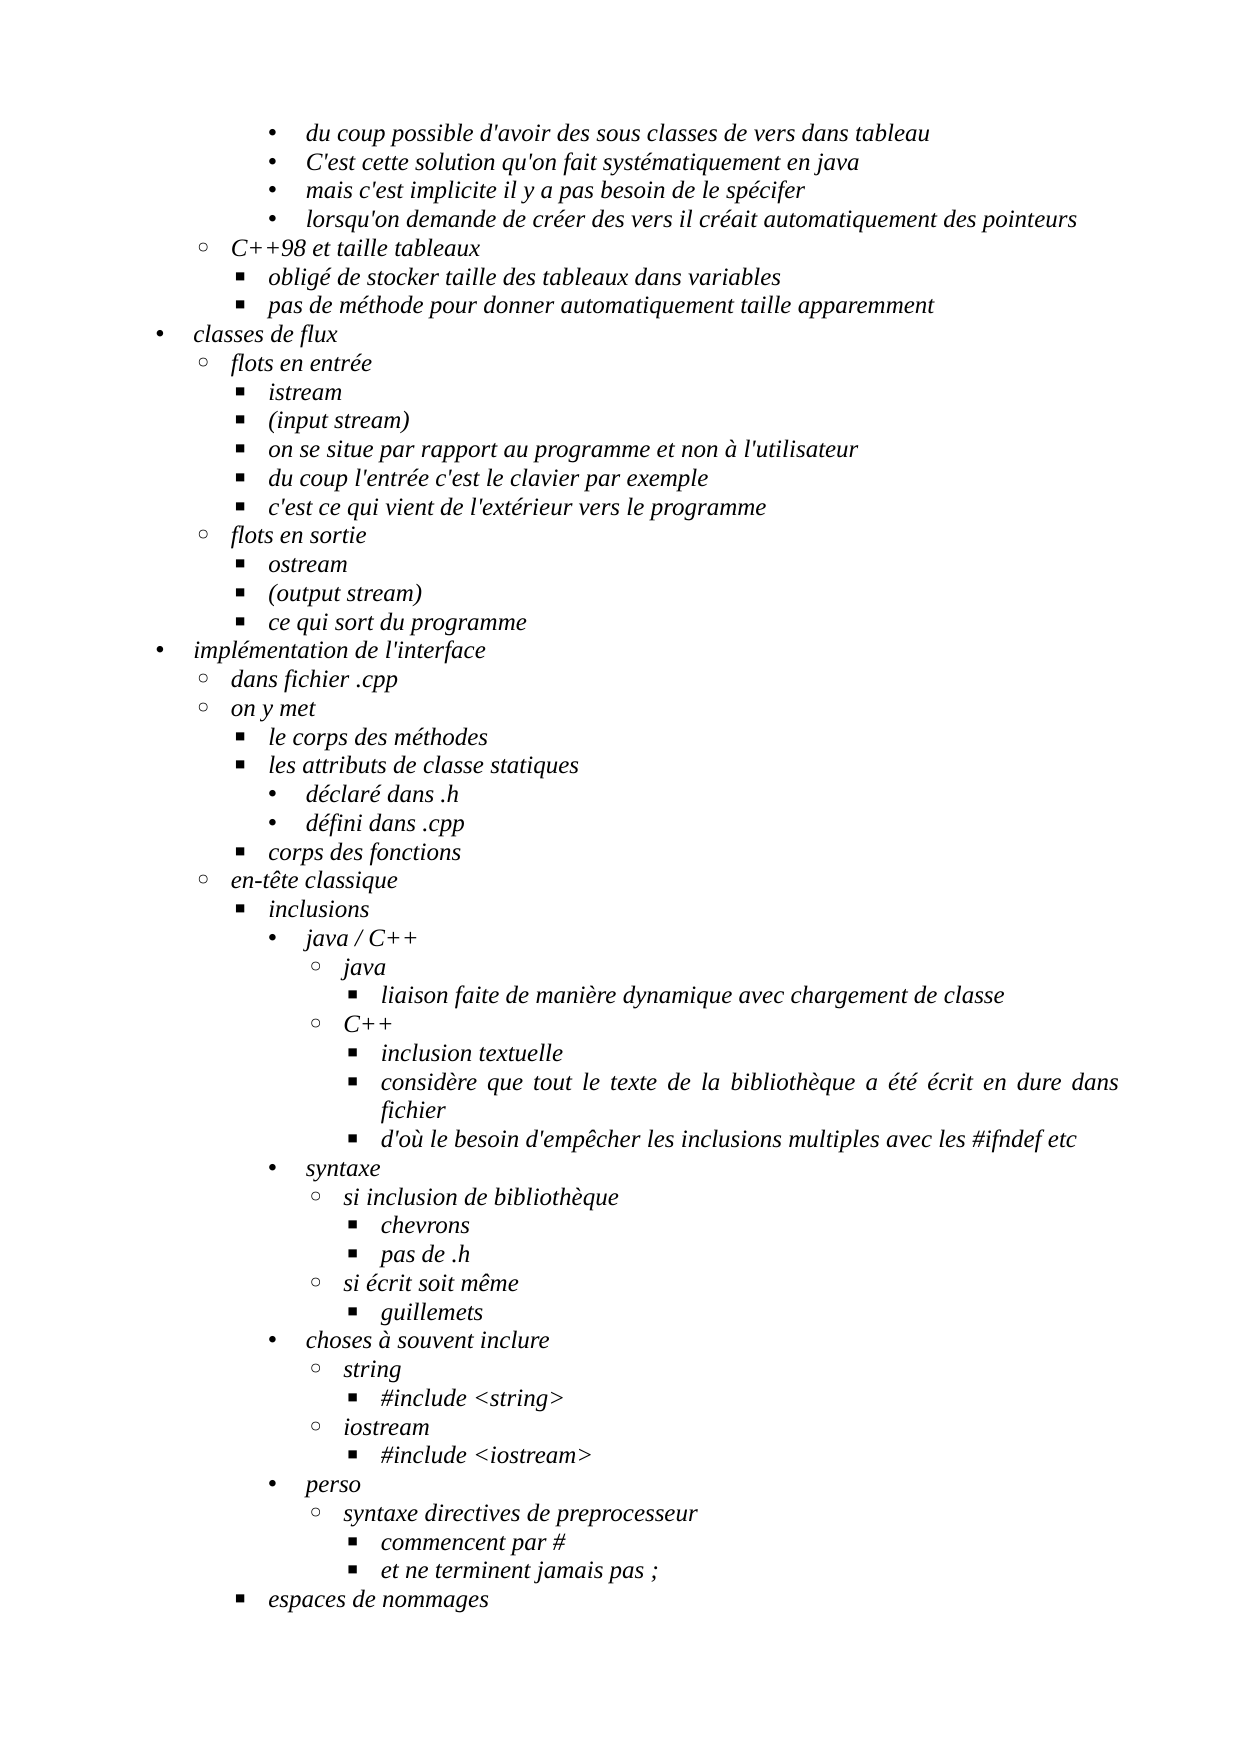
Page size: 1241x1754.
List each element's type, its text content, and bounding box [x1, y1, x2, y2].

list istream [231, 377, 1122, 406]
list pas de méthode pour donner automatiquement taille apparemment [231, 291, 1122, 319]
list (input stream) [231, 406, 1122, 434]
list pas de .h [343, 1239, 1122, 1268]
list du coup possible d'avoir des sous classes de vers dans tableau [268, 118, 1122, 147]
list classes de flux [156, 319, 1122, 348]
list obligé de stocker taille des tableaux dans variables [231, 262, 1122, 291]
list (output stream) [231, 578, 1122, 607]
list chevrons [343, 1211, 1122, 1239]
list syntaxe [268, 1153, 1122, 1182]
list iostream [306, 1412, 1122, 1441]
list inclusions [231, 894, 1122, 923]
list inclusion textuelle [343, 1038, 1122, 1067]
list commencent par # [343, 1527, 1122, 1556]
list défini dans .cpp [268, 808, 1122, 837]
list C++98 et taille tableaux [193, 233, 1122, 262]
list espaces de nommages [231, 1584, 1122, 1613]
list guillemets [343, 1297, 1122, 1326]
list flots en sortie [193, 521, 1122, 549]
list lorsqu'on demande de créer des vers il créait automatiquement des pointeurs [268, 204, 1122, 233]
list et ne terminent jamais pas ; [343, 1556, 1122, 1584]
list du coup l'entrée c'est le clavier par exemple [231, 463, 1122, 492]
list C'est cette solution qu'on fait systématiquement en java [268, 147, 1122, 176]
list java [306, 952, 1122, 981]
list les attributs de classe statiques [231, 751, 1122, 779]
list flots en entrée [193, 348, 1122, 377]
list ce qui sort du programme [231, 607, 1122, 636]
list implémentation de l'interface [156, 636, 1122, 664]
list java / C++ [268, 923, 1122, 952]
list corps des fonctions [231, 837, 1122, 866]
list on y met [193, 693, 1122, 722]
list #include <iostream> [343, 1441, 1122, 1469]
list liaison faite de manière dynamique avec chargement de classe [343, 981, 1122, 1009]
list d'où le besoin d'empêcher les inclusions multiples avec les #ifndef etc [343, 1124, 1122, 1153]
list choses à souvent inclure [268, 1326, 1122, 1354]
list #include <string> [343, 1383, 1122, 1412]
list mais c'est implicite il y a pas besoin de le spécifer [268, 176, 1122, 204]
list on se situe par rapport au programme et non à l'utilisateur [231, 434, 1122, 463]
list syntaxe directives de preprocesseur [306, 1498, 1122, 1527]
list en-tête classique [193, 866, 1122, 894]
list dans fichier .cpp [193, 664, 1122, 693]
list c'est ce qui vient de l'extérieur vers le programme [231, 492, 1122, 521]
list ostream [231, 549, 1122, 578]
list le corps des méthodes [231, 722, 1122, 751]
list si inclusion de bibliothèque [306, 1182, 1122, 1211]
list si écrit soit même [306, 1268, 1122, 1297]
list perso [268, 1469, 1122, 1498]
list déclaré dans .h [268, 779, 1122, 808]
list considère que tout le texte de la bibliothèque a été écrit en dure dans fichier [343, 1067, 1122, 1124]
list string [306, 1354, 1122, 1383]
list C++ [306, 1009, 1122, 1038]
